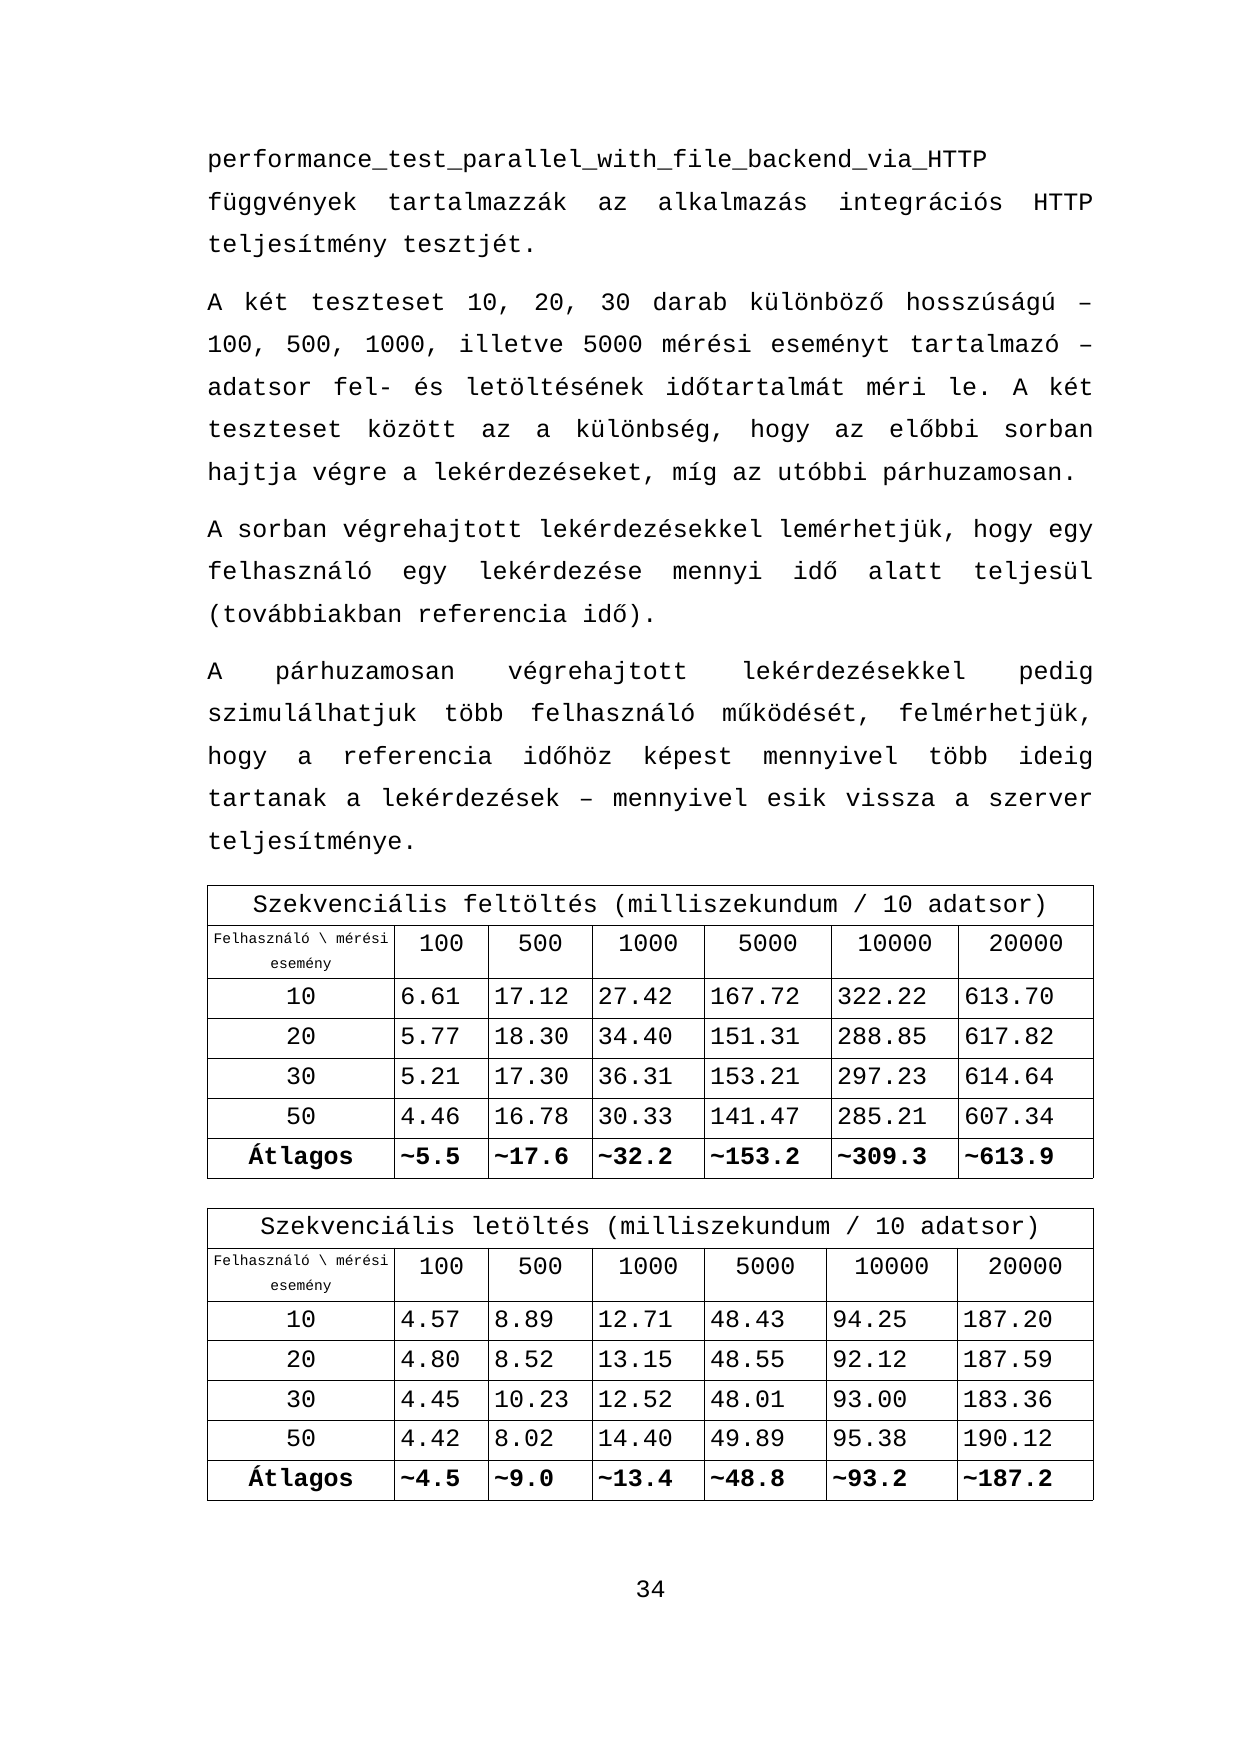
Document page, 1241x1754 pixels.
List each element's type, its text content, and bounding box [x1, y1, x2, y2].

table_header Szekvenciális feltöltés (milliszekundum / 10 adatsor) [208, 886, 1093, 925]
table_cell 95.38 [827, 1421, 957, 1460]
table_cell ~48.8 [705, 1461, 826, 1500]
table_cell 285.21 [832, 1099, 958, 1138]
text A két teszteset 10, 20, 30 darab különböző hosszúságú – 100, 500, 1000, illetve 5000 mérési eseményt tartalmazó – adatsor fel- és letöltésének időtartalmát méri le. A két teszteset között az a különbség, hogy az előbbi sorban hajtja végre a lekérdezéseket, míg az utóbbi párhuzamosan. [207, 289, 1093, 487]
table_cell ~32.2 [593, 1139, 704, 1178]
table_cell 20000 [958, 1249, 1093, 1301]
table_cell 4.42 [395, 1421, 488, 1460]
table_cell 1000 [593, 926, 704, 978]
table_cell 20 [208, 1341, 394, 1380]
table_cell 4.45 [395, 1381, 488, 1420]
table_cell 500 [489, 1249, 592, 1301]
table_cell 12.71 [593, 1302, 704, 1340]
table_cell 92.12 [827, 1341, 957, 1380]
table_cell 607.34 [959, 1099, 1093, 1138]
table_cell 13.15 [593, 1341, 704, 1380]
table_cell 48.55 [705, 1341, 826, 1380]
table_cell ~613.9 [959, 1139, 1093, 1178]
table_cell Felhasználó \ mérési esemény [208, 1249, 394, 1301]
table_cell 10 [208, 979, 394, 1018]
table_cell 48.01 [705, 1381, 826, 1420]
table_cell 5000 [705, 1249, 826, 1301]
table_cell 10000 [827, 1249, 957, 1301]
table_cell 141.47 [705, 1099, 831, 1138]
table_cell 12.52 [593, 1381, 704, 1420]
table_cell 8.02 [489, 1421, 592, 1460]
table_cell ~17.6 [489, 1139, 592, 1178]
table_cell 50 [208, 1421, 394, 1460]
table_cell 500 [489, 926, 592, 978]
table_cell ~153.2 [705, 1139, 831, 1178]
text performance_test_parallel_with_file_backend_via_HTTP függvények tartalmazzák az alkalmazás integrációs HTTP teljesítmény tesztjét. [207, 147, 1093, 260]
table_cell 297.23 [832, 1059, 958, 1098]
table_cell 30.33 [593, 1099, 704, 1138]
table_cell 49.89 [705, 1421, 826, 1460]
table_cell 48.43 [705, 1302, 826, 1340]
table_cell 5.21 [395, 1059, 488, 1098]
table_cell 183.36 [958, 1381, 1093, 1420]
table_cell 27.42 [593, 979, 704, 1018]
table_cell 100 [395, 1249, 488, 1301]
table_cell ~5.5 [395, 1139, 488, 1178]
table_cell Átlagos [208, 1139, 394, 1178]
table_cell 153.21 [705, 1059, 831, 1098]
table_cell ~309.3 [832, 1139, 958, 1178]
table_cell 10 [208, 1302, 394, 1340]
table_cell 4.46 [395, 1099, 488, 1138]
table_cell 8.52 [489, 1341, 592, 1380]
table_cell 613.70 [959, 979, 1093, 1018]
table_cell 4.57 [395, 1302, 488, 1340]
table_cell 614.64 [959, 1059, 1093, 1098]
table_cell ~4.5 [395, 1461, 488, 1500]
table_cell 94.25 [827, 1302, 957, 1340]
table_cell 8.89 [489, 1302, 592, 1340]
table_cell 4.80 [395, 1341, 488, 1380]
table_cell 167.72 [705, 979, 831, 1018]
table_cell 93.00 [827, 1381, 957, 1420]
table_cell ~13.4 [593, 1461, 704, 1500]
table_cell ~93.2 [827, 1461, 957, 1500]
table_cell 20000 [959, 926, 1093, 978]
table_cell ~9.0 [489, 1461, 592, 1500]
table_cell 10000 [832, 926, 958, 978]
table_cell 151.31 [705, 1019, 831, 1058]
table_cell 17.30 [489, 1059, 592, 1098]
table_cell 20 [208, 1019, 394, 1058]
table_cell 187.59 [958, 1341, 1093, 1380]
table_cell 36.31 [593, 1059, 704, 1098]
table_cell 190.12 [958, 1421, 1093, 1460]
table_cell 17.12 [489, 979, 592, 1018]
table_cell 30 [208, 1059, 394, 1098]
table_cell 34.40 [593, 1019, 704, 1058]
table_cell 100 [395, 926, 488, 978]
table_cell Felhasználó \ mérési esemény [208, 926, 394, 978]
table_cell 50 [208, 1099, 394, 1138]
table_cell 18.30 [489, 1019, 592, 1058]
table_cell 617.82 [959, 1019, 1093, 1058]
table_cell 5000 [705, 926, 831, 978]
table_cell 14.40 [593, 1421, 704, 1460]
table_cell ~187.2 [958, 1461, 1093, 1500]
table_cell 6.61 [395, 979, 488, 1018]
table_cell 288.85 [832, 1019, 958, 1058]
table_cell Átlagos [208, 1461, 394, 1500]
table_cell 10.23 [489, 1381, 592, 1420]
table_header Szekvenciális letöltés (milliszekundum / 10 adatsor) [208, 1209, 1093, 1248]
text A párhuzamosan végrehajtott lekérdezésekkel pedig szimulálhatjuk több felhasználó működését, felmérhetjük, hogy a referencia időhöz képest mennyivel több ideig tartanak a lekérdezések – mennyivel esik vissza a szerver teljesítménye. [207, 658, 1093, 857]
table_cell 5.77 [395, 1019, 488, 1058]
table_cell 1000 [593, 1249, 704, 1301]
text A sorban végrehajtott lekérdezésekkel lemérhetjük, hogy egy felhasználó egy lekérdezése mennyi idő alatt teljesül (továbbiakban referencia idő). [207, 516, 1093, 629]
table_cell 322.22 [832, 979, 958, 1018]
table_cell 187.20 [958, 1302, 1093, 1340]
table_cell 16.78 [489, 1099, 592, 1138]
table_cell 30 [208, 1381, 394, 1420]
